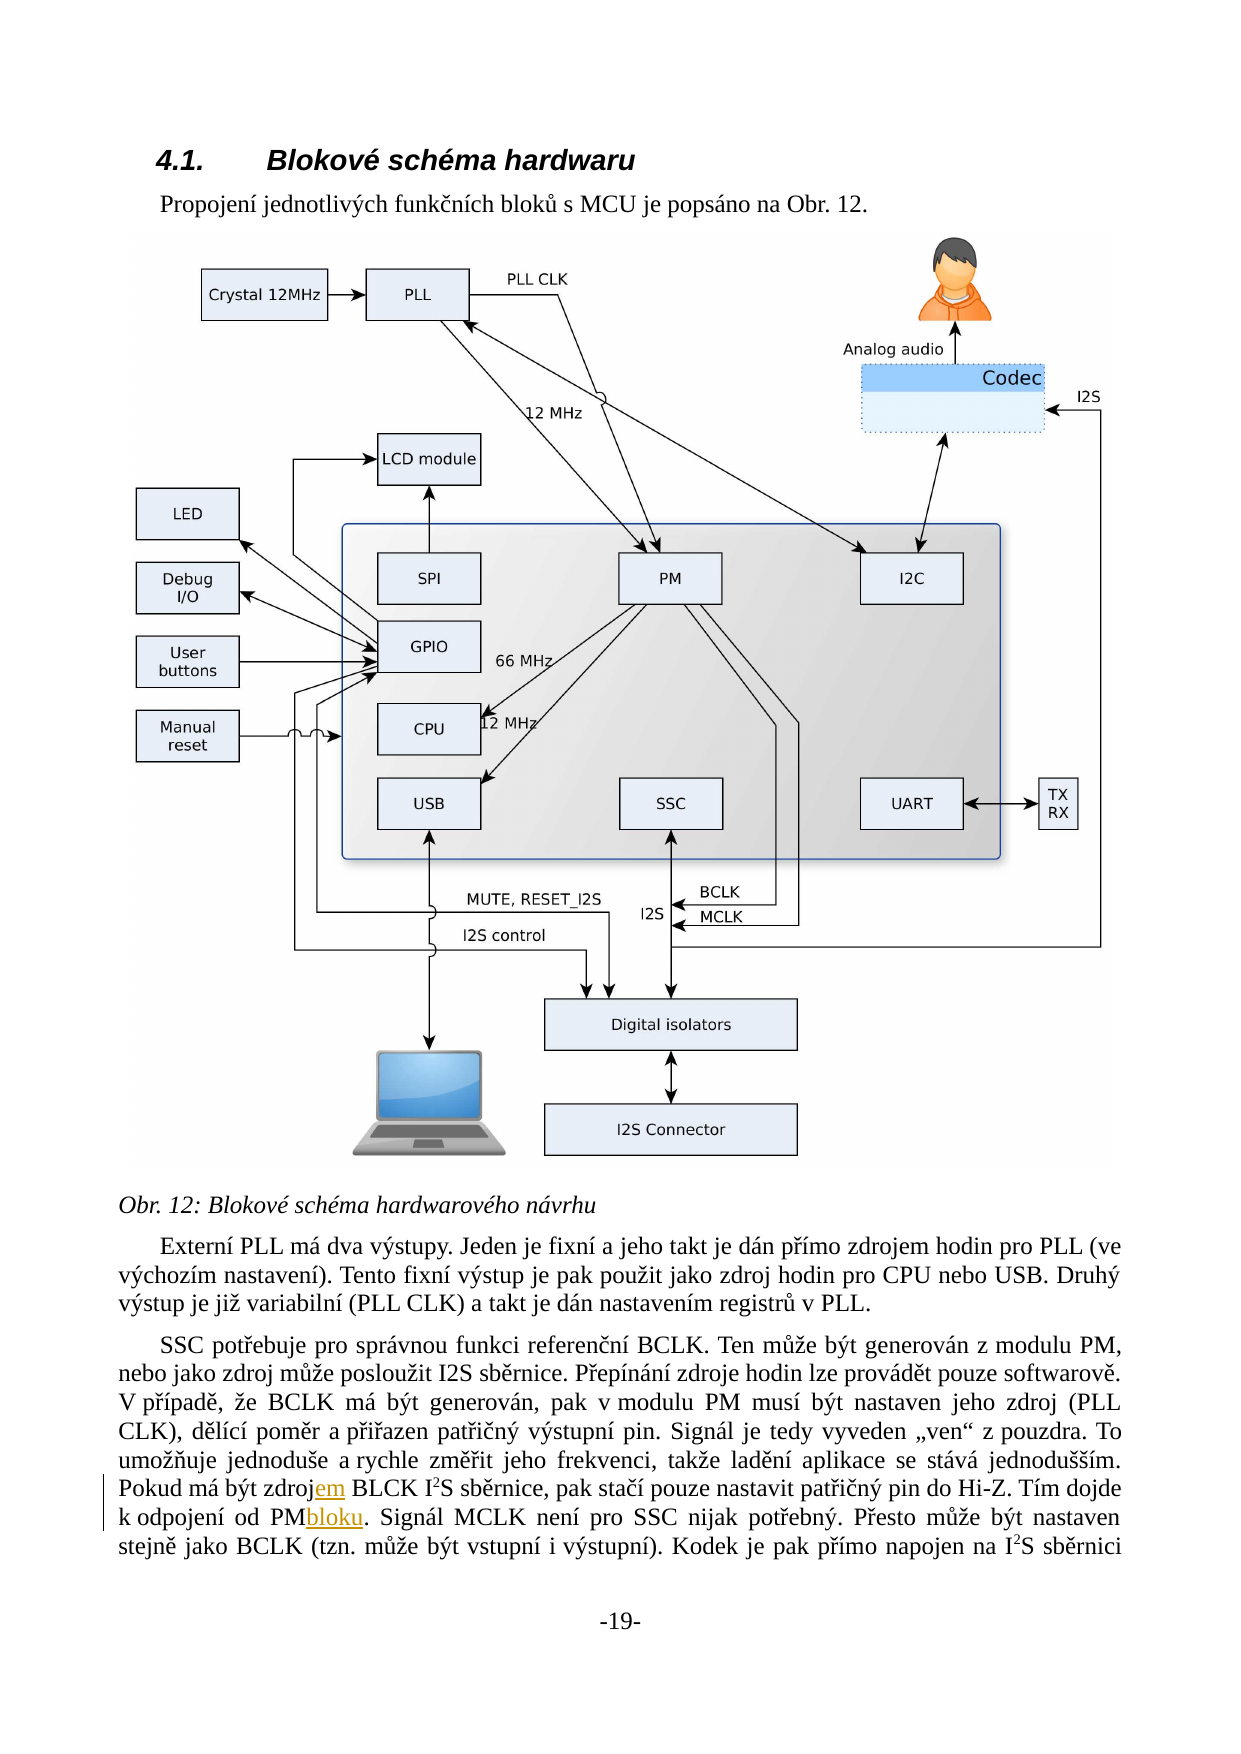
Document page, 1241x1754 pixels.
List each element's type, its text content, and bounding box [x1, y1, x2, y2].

picture [129, 230, 1111, 1173]
subtitle Blokové schéma hardwaru [148, 143, 1122, 177]
text Externí PLL má dva výstupy. Jeden je fixní a jeho takt je dán přímo zdrojem hodin pro PLL (ve výchozím nastavení). Tento fixní výstup je pak použit jako zdroj hodin pro CPU nebo USB. Druhý výstup je již variabilní (PLL CLK) a takt je dán nastavením registrů v PLL. [118, 1219, 1122, 1317]
text Propojení jednotlivých funkčních bloků s MCU je popsáno na Obr. 12. [118, 189, 1122, 218]
text Obr. 12: Blokové schéma hardwarového návrhu [118, 1173, 1122, 1219]
text SSC potřebuje pro správnou funkci referenční BCLK. Ten může být generován z modulu PM, nebo jako zdroj může posloužit I2S sběrnice. Přepínání zdroje hodin lze provádět pouze softwarově. V případě, že BCLK má být generován, pak v modulu PM musí být nastaven jeho zdroj (PLL CLK), dělící poměr a přiřazen patřičný výstupní pin. Signál je tedy vyveden „ven“ z pouzdra. To umožňuje jednoduše a rychle změřit jeho frekvenci, takže ladění aplikace se stává jednodušším. Pokud má být zdrojem BLCK I2S sběrnice, pak stačí pouze nastavit patřičný pin do Hi-Z. Tím dojde k odpojení od PMbloku. Signál MCLK není pro SSC nijak potřebný. Přesto může být nastaven stejně jako BCLK (tzn. může být vstupní i výstupní). Kodek je pak přímo napojen na I2S sběrnici [118, 1330, 1122, 1560]
